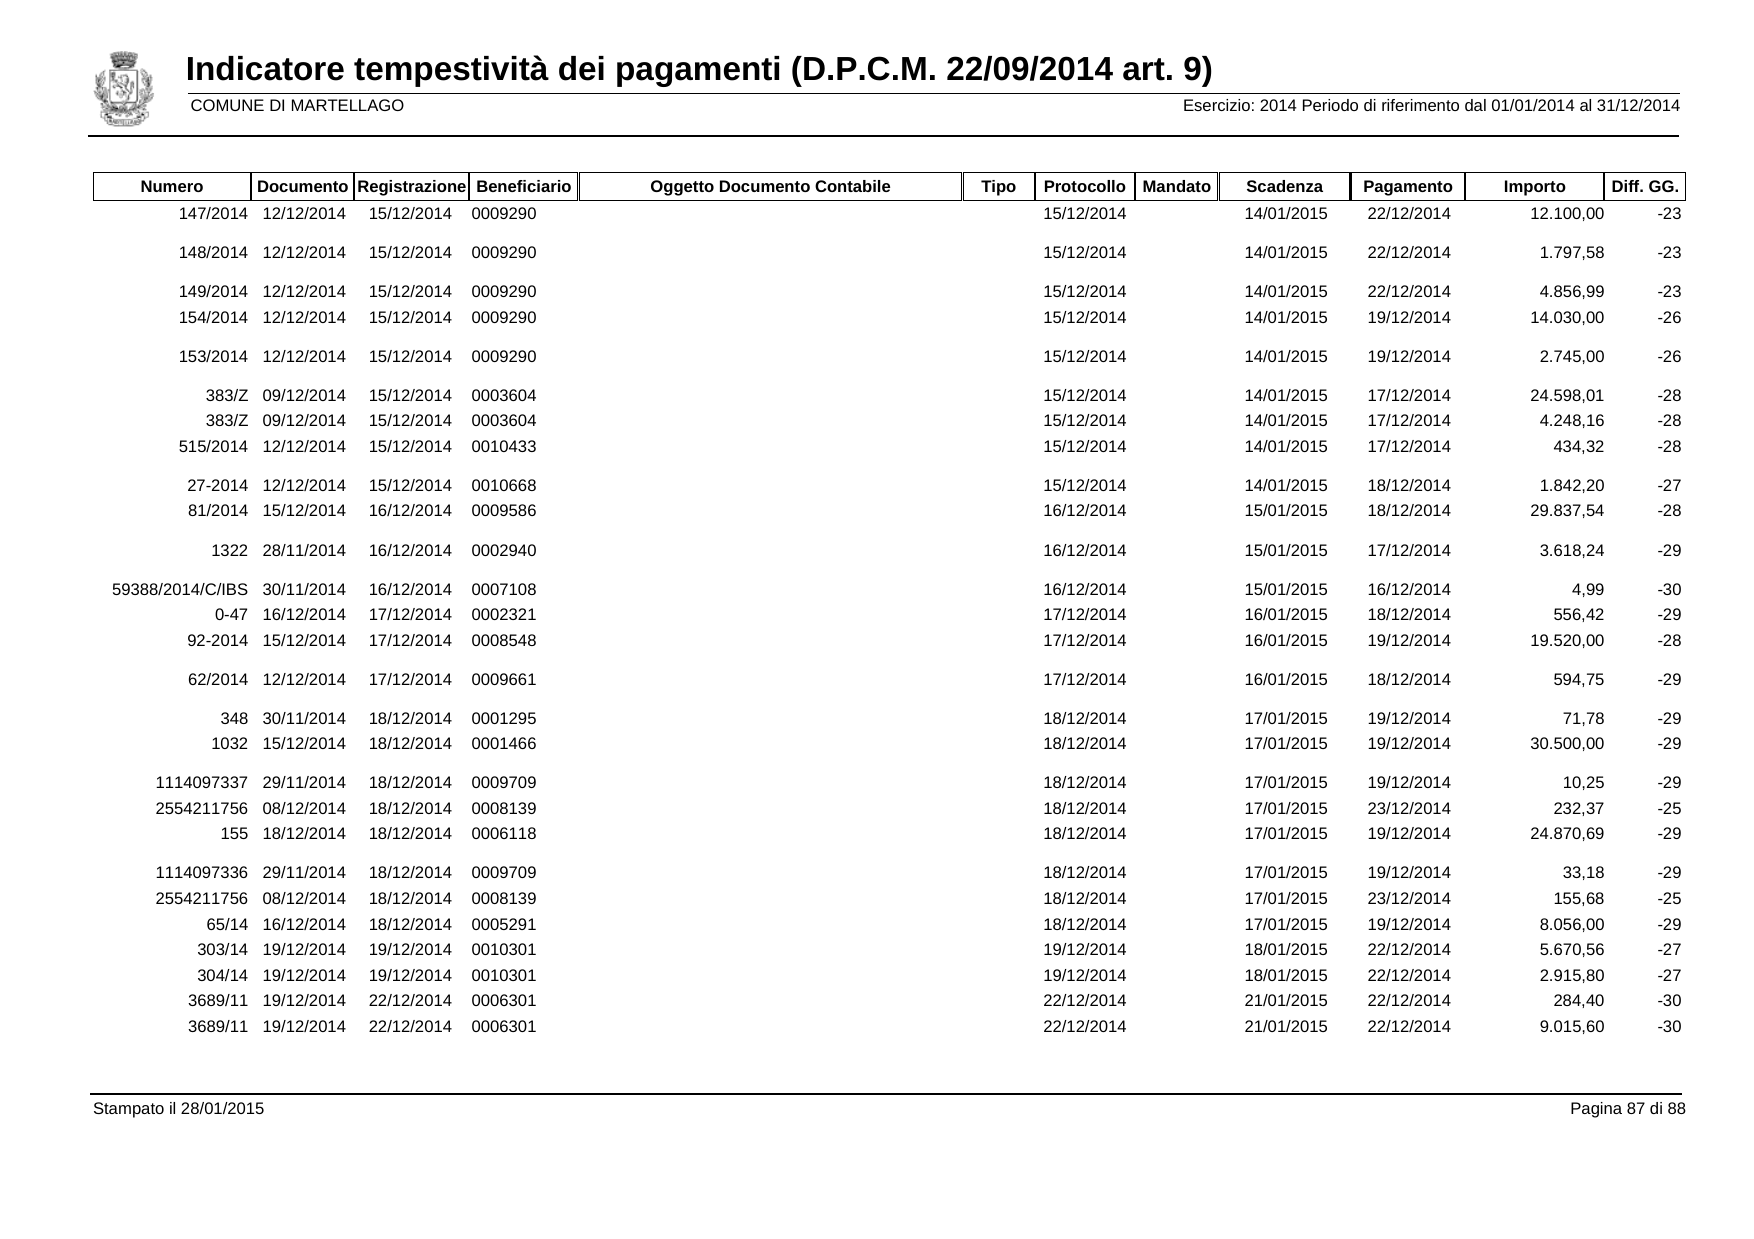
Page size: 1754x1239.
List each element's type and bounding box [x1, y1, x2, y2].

picture [92, 50, 159, 129]
